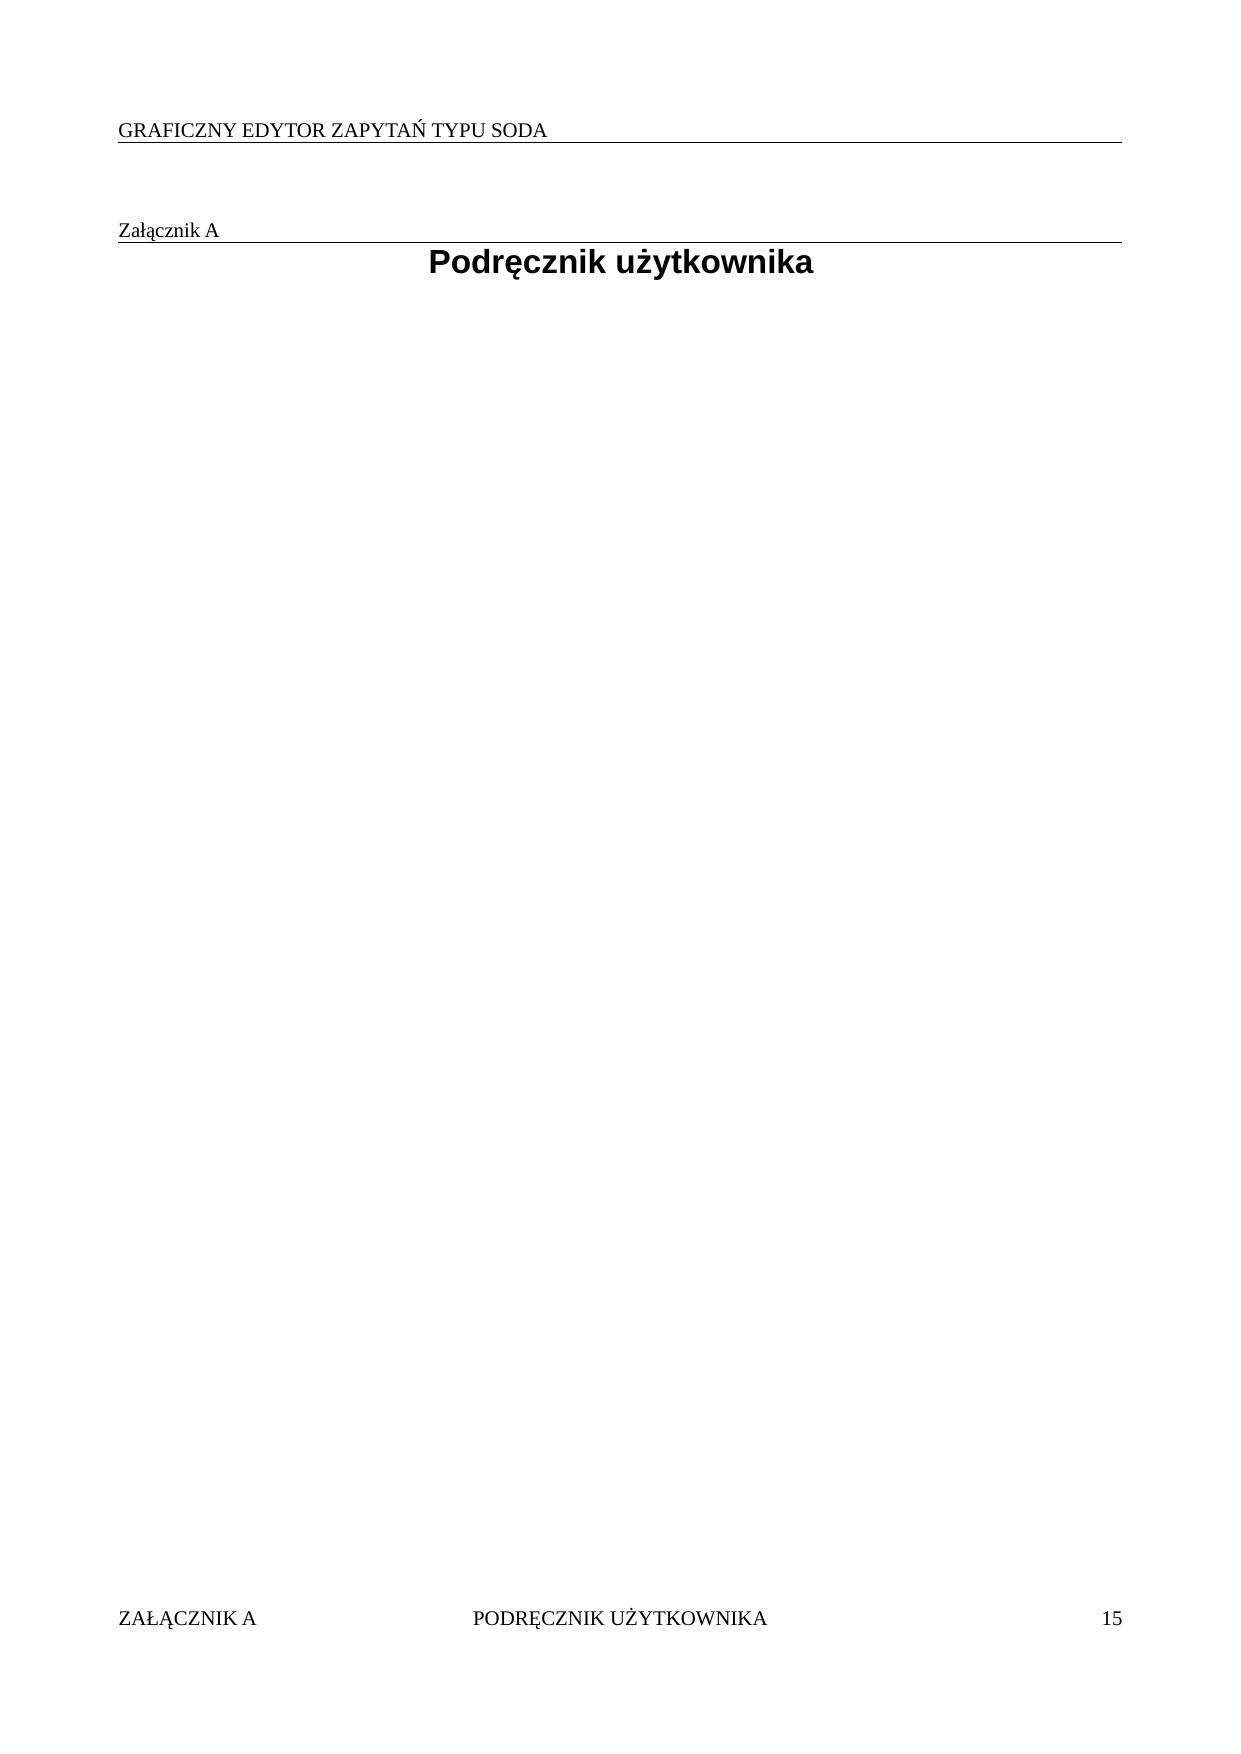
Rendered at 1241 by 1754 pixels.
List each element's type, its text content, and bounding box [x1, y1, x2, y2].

text Podręcznik użytkownika [117, 242, 1122, 281]
subtitle Załącznik A [118, 218, 1122, 242]
